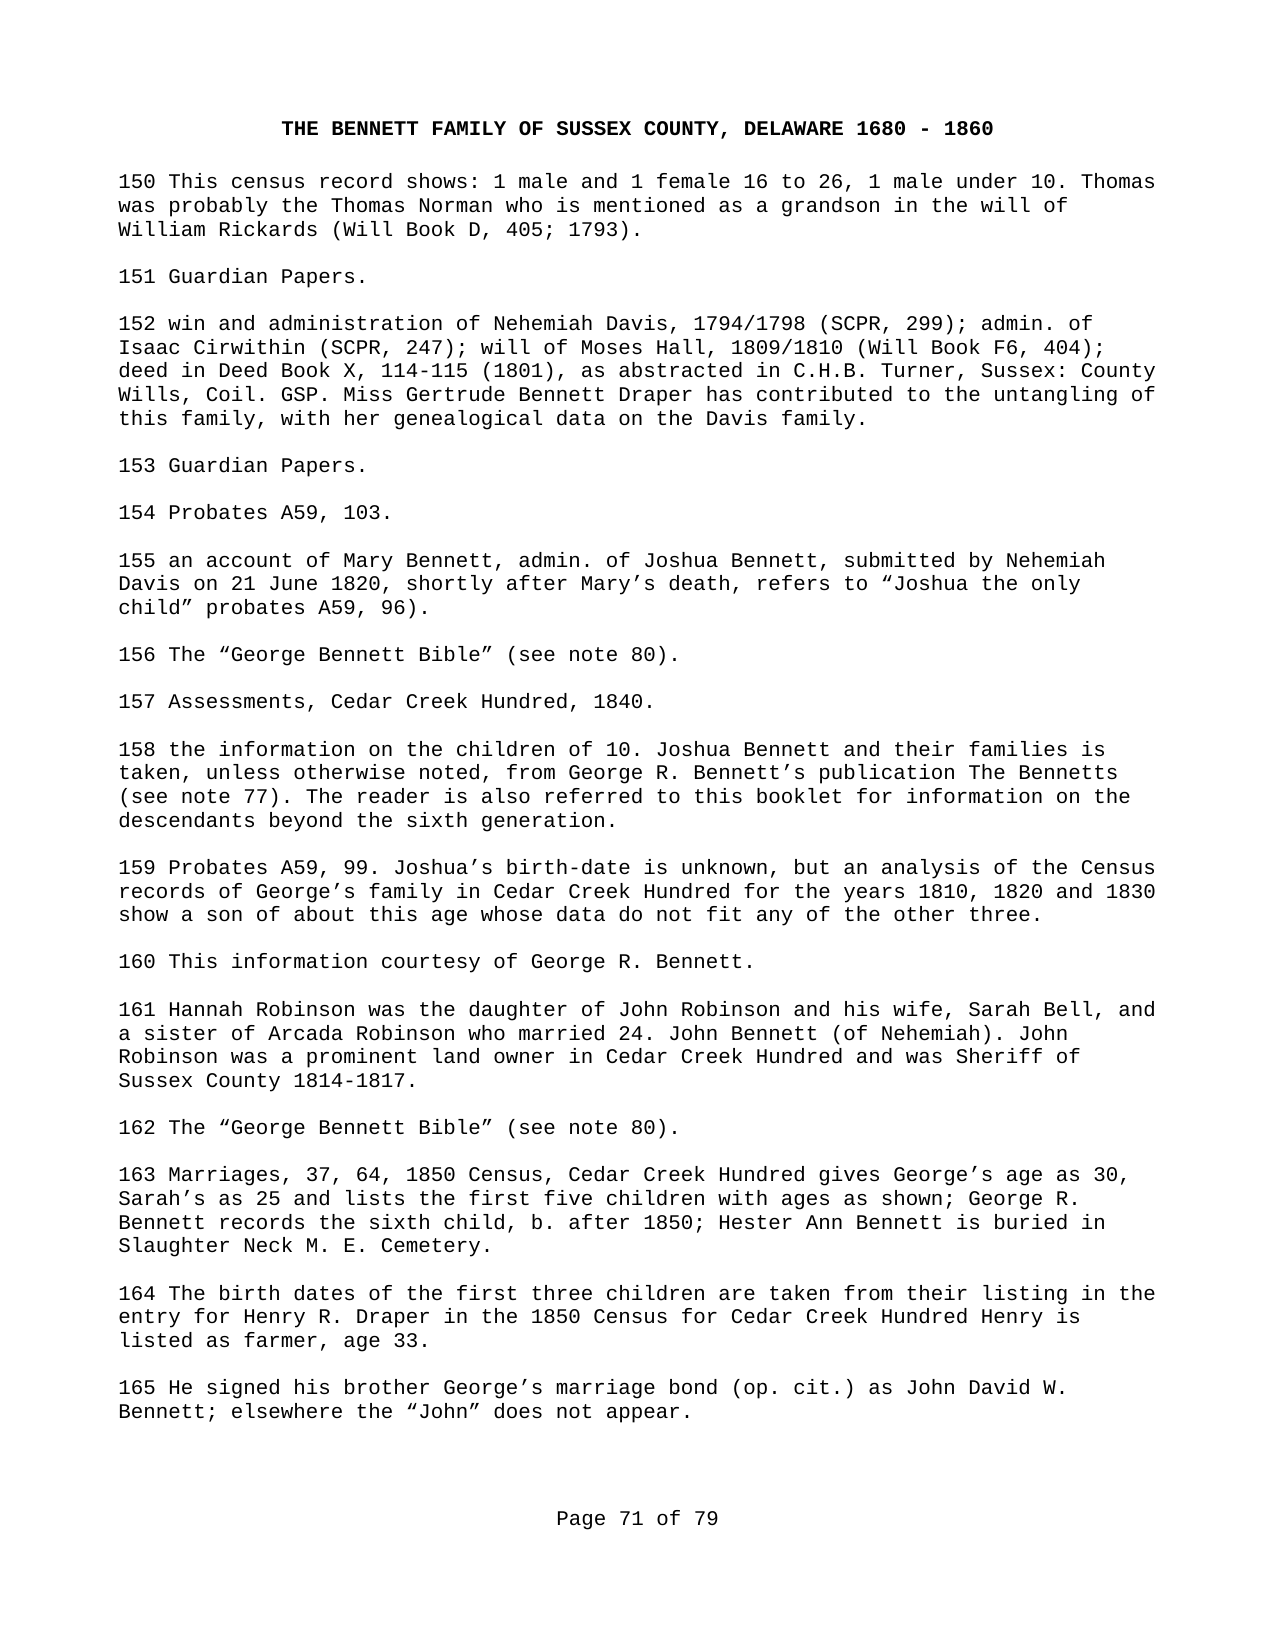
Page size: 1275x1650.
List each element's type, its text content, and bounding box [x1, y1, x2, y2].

text 159 Probates A59, 99. Joshua’s birth-date is unknown, but an analysis of the Census records of George’s family in Cedar Creek Hundred for the years 1810, 1820 and 1830 show a son of about this age whose data do not fit any of the other three. [118, 857, 1157, 928]
text 154 Probates A59, 103. [118, 502, 1157, 526]
text 150 This census record shows: 1 male and 1 female 16 to 26, 1 male under 10. Thomas was probably the Thomas Norman who is mentioned as a grandson in the will of William Rickards (Will Book D, 405; 1793). [118, 171, 1157, 242]
text 158 the information on the children of 10. Joshua Bennett and their families is taken, unless otherwise noted, from George R. Bennett’s publication The Bennetts (see note 77). The reader is also referred to this booklet for information on the descendants beyond the sixth generation. [118, 739, 1157, 833]
text 165 He signed his brother George’s marriage bond (op. cit.) as John David W. Bennett; elsewhere the “John” does not appear. [118, 1377, 1157, 1424]
text 157 Assessments, Cedar Creek Hundred, 1840. [118, 691, 1157, 715]
text 156 The “George Bennett Bible” (see note 80). [118, 644, 1157, 668]
text 155 an account of Mary Bennett, admin. of Joshua Bennett, submitted by Nehemiah Davis on 21 June 1820, shortly after Mary’s death, refers to “Joshua the only child” probates A59, 96). [118, 549, 1157, 621]
text 160 This information courtesy of George R. Bennett. [118, 952, 1157, 975]
text 151 Guardian Papers. [118, 266, 1157, 289]
text 152 win and administration of Nehemiah Davis, 1794/1798 (SCPR, 299); admin. of Isaac Cirwithin (SCPR, 247); will of Moses Hall, 1809/1810 (Will Book F6, 404); deed in Deed Book X, 114-115 (1801), as abstracted in C.H.B. Turner, Sussex: County Wills, Coil. GSP. Miss Gertrude Bennett Draper has contributed to the untangling of this family, with her genealogical data on the Davis family. [118, 313, 1157, 431]
text 161 Hannah Robinson was the daughter of John Robinson and his wife, Sarah Bell, and a sister of Arcada Robinson who married 24. John Bennett (of Nehemiah). John Robinson was a prominent land owner in Cedar Creek Hundred and was Sheriff of Sussex County 1814-1817. [118, 999, 1157, 1093]
text 163 Marriages, 37, 64, 1850 Census, Cedar Creek Hundred gives George’s age as 30, Sarah’s as 25 and lists the first five children with ages as shown; George R. Bennett records the sixth child, b. after 1850; Hester Ann Bennett is buried in Slaughter Neck M. E. Cemetery. [118, 1164, 1157, 1259]
text 164 The birth dates of the first three children are taken from their listing in the entry for Henry R. Draper in the 1850 Census for Cedar Creek Hundred Henry is listed as farmer, age 33. [118, 1283, 1157, 1353]
text 162 The “George Bennett Bible” (see note 80). [118, 1117, 1157, 1141]
text 153 Guardian Papers. [118, 455, 1157, 479]
